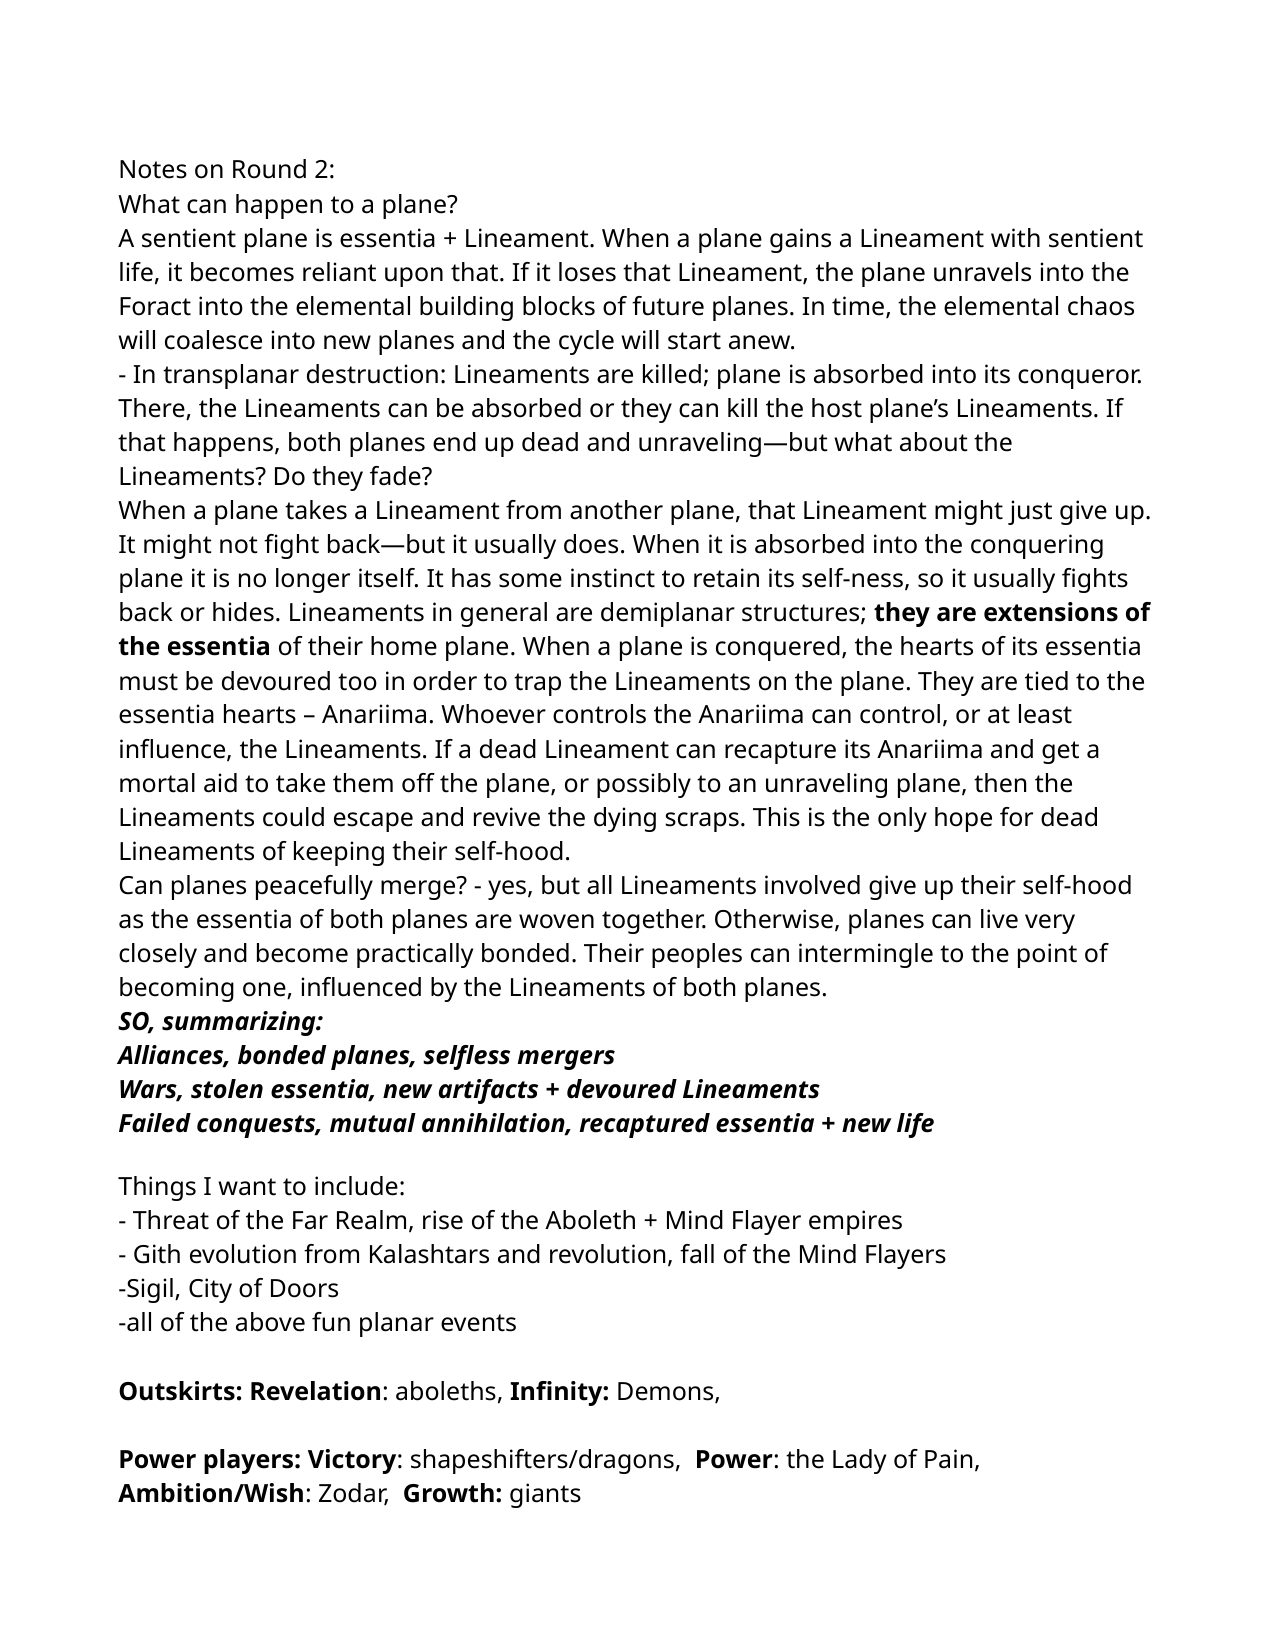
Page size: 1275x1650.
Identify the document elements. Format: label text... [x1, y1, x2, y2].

text - Gith evolution from Kalashtars and revolution, fall of the Mind Flayers [118, 1237, 1157, 1271]
text Power players: Victory: shapeshifters/dragons, Power: the Lady of Pain, Ambition/Wish: Zodar, Growth: giants [118, 1441, 1157, 1509]
text What can happen to a plane? [118, 186, 1157, 220]
text A sentient plane is essentia + Lineament. When a plane gains a Lineament with sentient life, it becomes reliant upon that. If it loses that Lineament, the plane unravels into the Foract into the elemental building blocks of future planes. In time, the elemental chaos will coalesce into new planes and the cycle will start anew. [118, 220, 1157, 357]
text SO, summarizing: [118, 1004, 1157, 1038]
text Things I want to include: [118, 1169, 1157, 1203]
text Outskirts: Revelation: aboleths, Infinity: Demons, [118, 1373, 1157, 1407]
text Alliances, bonded planes, selfless mergers [118, 1038, 1157, 1072]
text Notes on Round 2: [118, 152, 1157, 186]
text Wars, stolen essentia, new artifacts + devoured Lineaments [118, 1072, 1157, 1106]
text - In transplanar destruction: Lineaments are killed; plane is absorbed into its conqueror. There, the Lineaments can be absorbed or they can kill the host plane’s Lineaments. If that happens, both planes end up dead and unraveling—but what about the Lineaments? Do they fade? [118, 357, 1157, 493]
text Can planes peacefully merge? - yes, but all Lineaments involved give up their self-hood as the essentia of both planes are woven together. Otherwise, planes can live very closely and become practically bonded. Their peoples can intermingle to the point of becoming one, influenced by the Lineaments of both planes. [118, 867, 1157, 1004]
text - Threat of the Far Realm, rise of the Aboleth + Mind Flayer empires [118, 1203, 1157, 1237]
text Failed conquests, mutual annihilation, recaptured essentia + new life [118, 1106, 1157, 1140]
text -all of the above fun planar events [118, 1305, 1157, 1339]
text -Sigil, City of Doors [118, 1271, 1157, 1305]
text When a plane takes a Lineament from another plane, that Lineament might just give up. It might not fight back—but it usually does. When it is absorbed into the conquering plane it is no longer itself. It has some instinct to retain its self-ness, so it usually fights back or hides. Lineaments in general are demiplanar structures; they are extensions of the essentia of their home plane. When a plane is conquered, the hearts of its essentia must be devoured too in order to trap the Lineaments on the plane. They are tied to the essentia hearts – Anariima. Whoever controls the Anariima can control, or at least influence, the Lineaments. If a dead Lineament can recapture its Anariima and get a mortal aid to take them off the plane, or possibly to an unraveling plane, then the Lineaments could escape and revive the dying scraps. This is the only hope for dead Lineaments of keeping their self-hood. [118, 493, 1157, 867]
